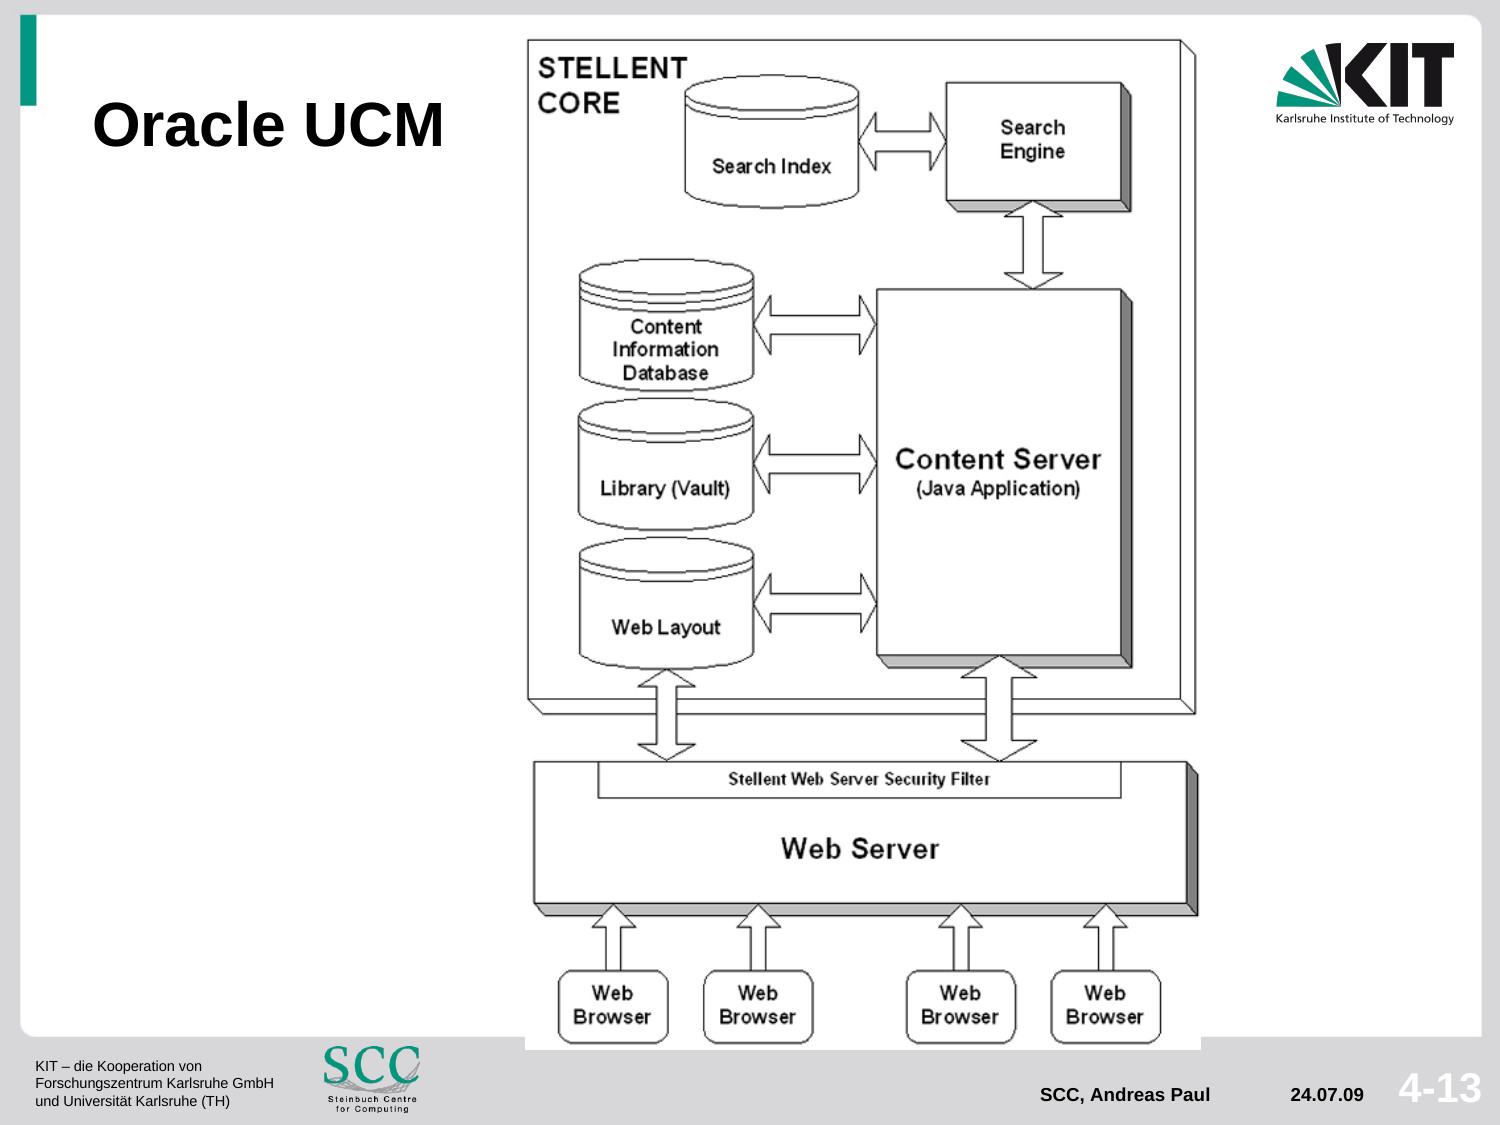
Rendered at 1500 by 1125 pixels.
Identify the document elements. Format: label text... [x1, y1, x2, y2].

picture [0, 0, 1500, 1125]
title Oracle UCM [92, 56, 525, 192]
